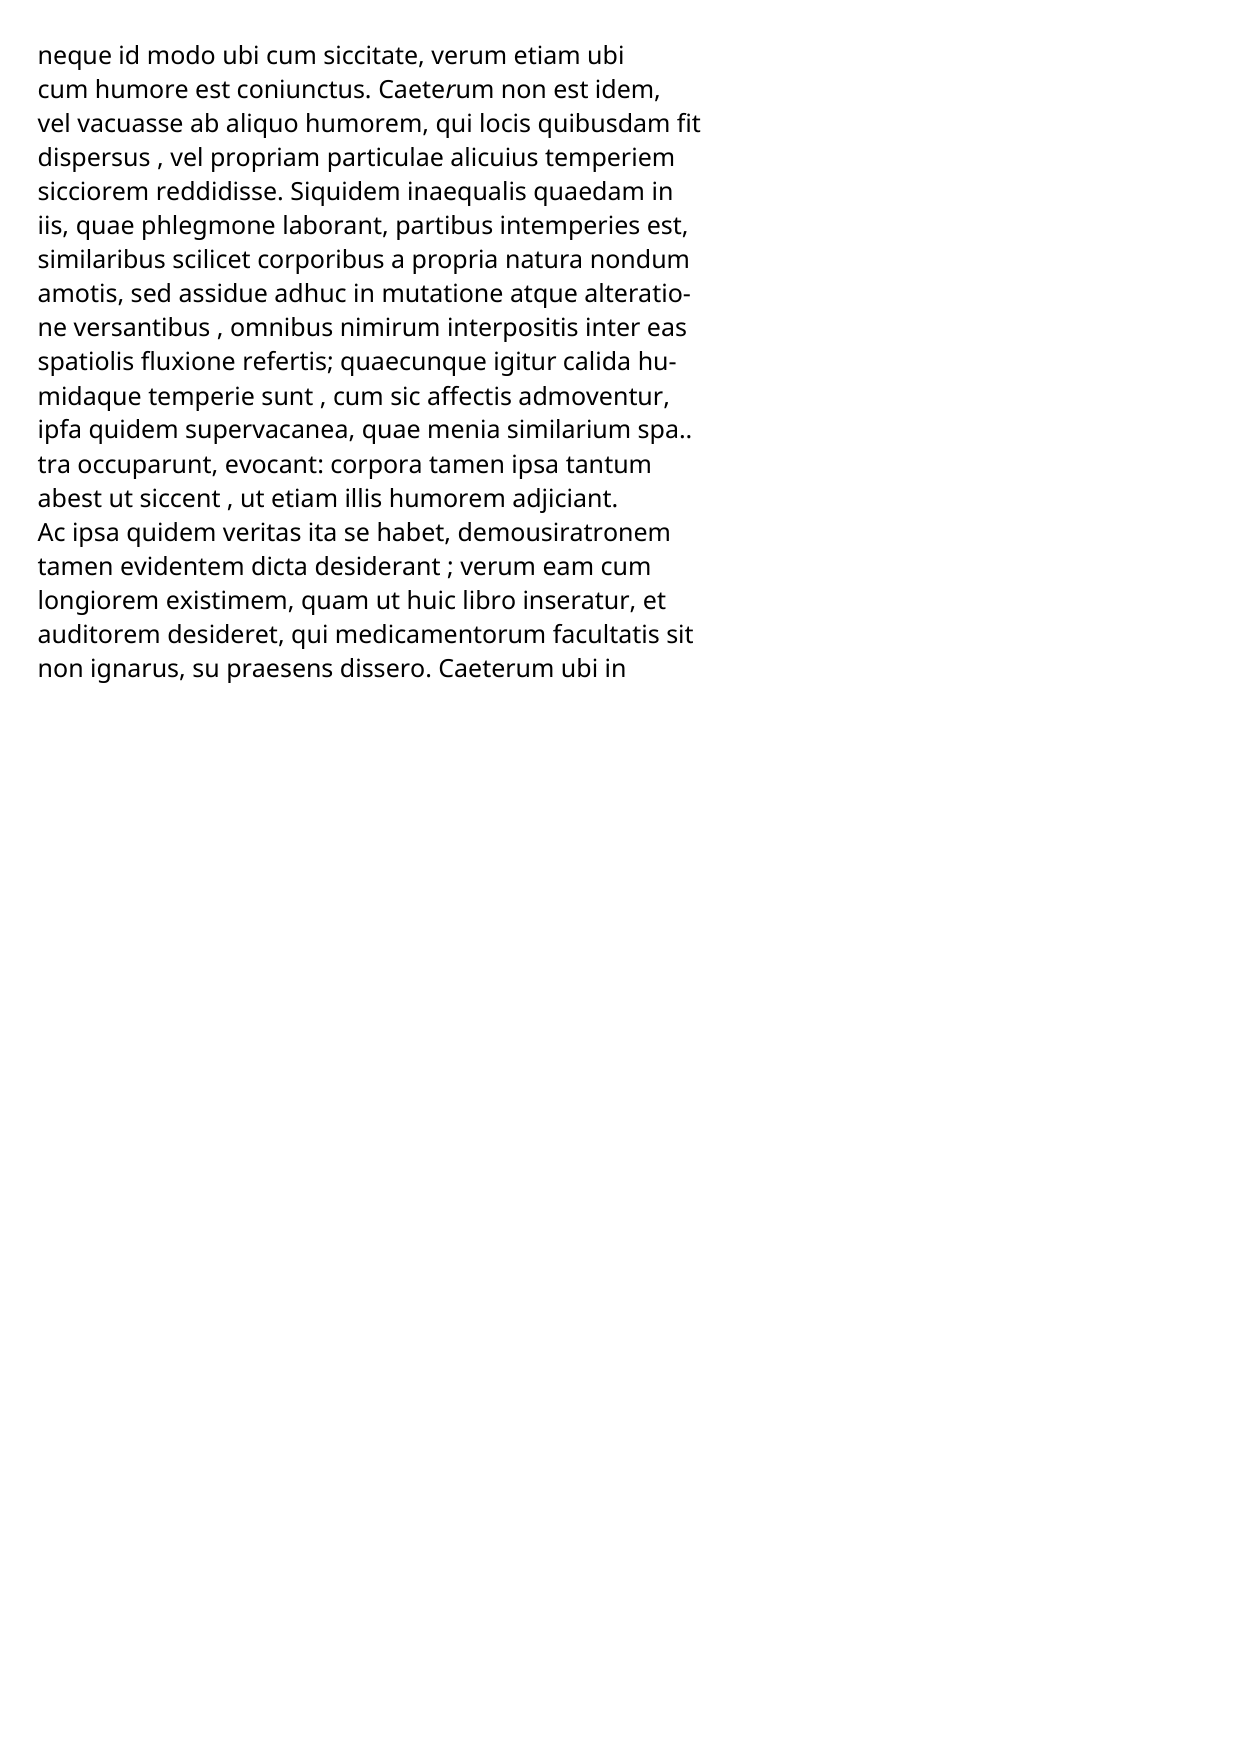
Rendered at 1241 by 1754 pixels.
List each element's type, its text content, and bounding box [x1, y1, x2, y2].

text neque id modo ubi cum siccitate, verum etiam ubi cum humore est coniunctus. Caeterum non est idem, vel vacuasse ab aliquo humorem, qui locis quibusdam fit dispersus , vel propriam particulae alicuius temperiem sicciorem reddidisse. Siquidem inaequalis quaedam in iis, quae phlegmone laborant, partibus intemperies est, similaribus scilicet corporibus a propria natura nondum amotis, sed assidue adhuc in mutatione atque alteratio- ne versantibus , omnibus nimirum interpositis inter eas spatiolis fluxione refertis; quaecunque igitur calida hu- midaque temperie sunt , cum sic affectis admoventur, ipfa quidem supervacanea, quae menia similarium spa.. tra occuparunt, evocant: corpora tamen ipsa tantum abest ut siccent , ut etiam illis humorem adjiciant. Ac ipsa quidem veritas ita se habet, demousiratronem tamen evidentem dicta desiderant ; verum eam cum longiorem existimem, quam ut huic libro inseratur, et auditorem desideret, qui medicamentorum facultatis sit non ignarus, su praesens dissero. Caeterum ubi in [37, 37, 1203, 685]
